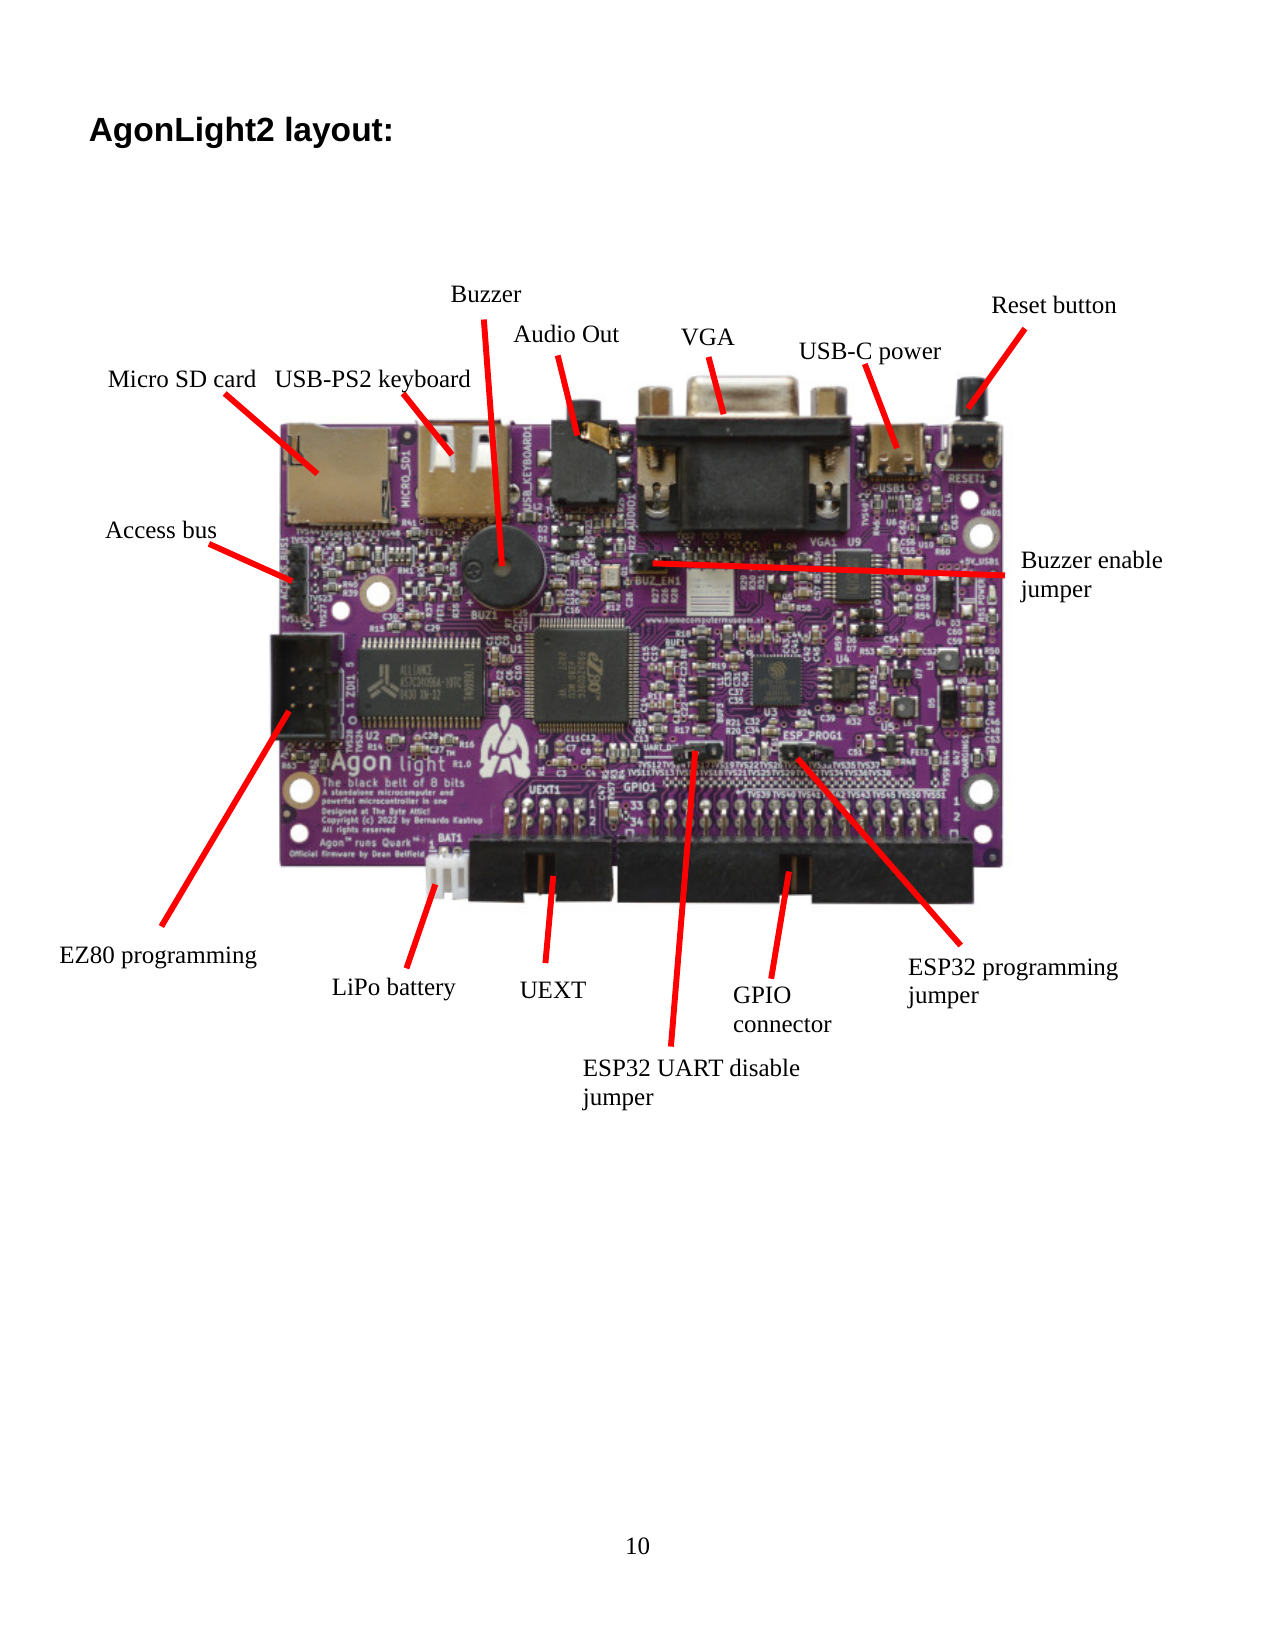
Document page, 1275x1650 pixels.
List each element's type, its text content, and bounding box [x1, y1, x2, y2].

subtitle AgonLight2 layout: [88, 109, 1186, 148]
picture [257, 258, 1018, 1020]
